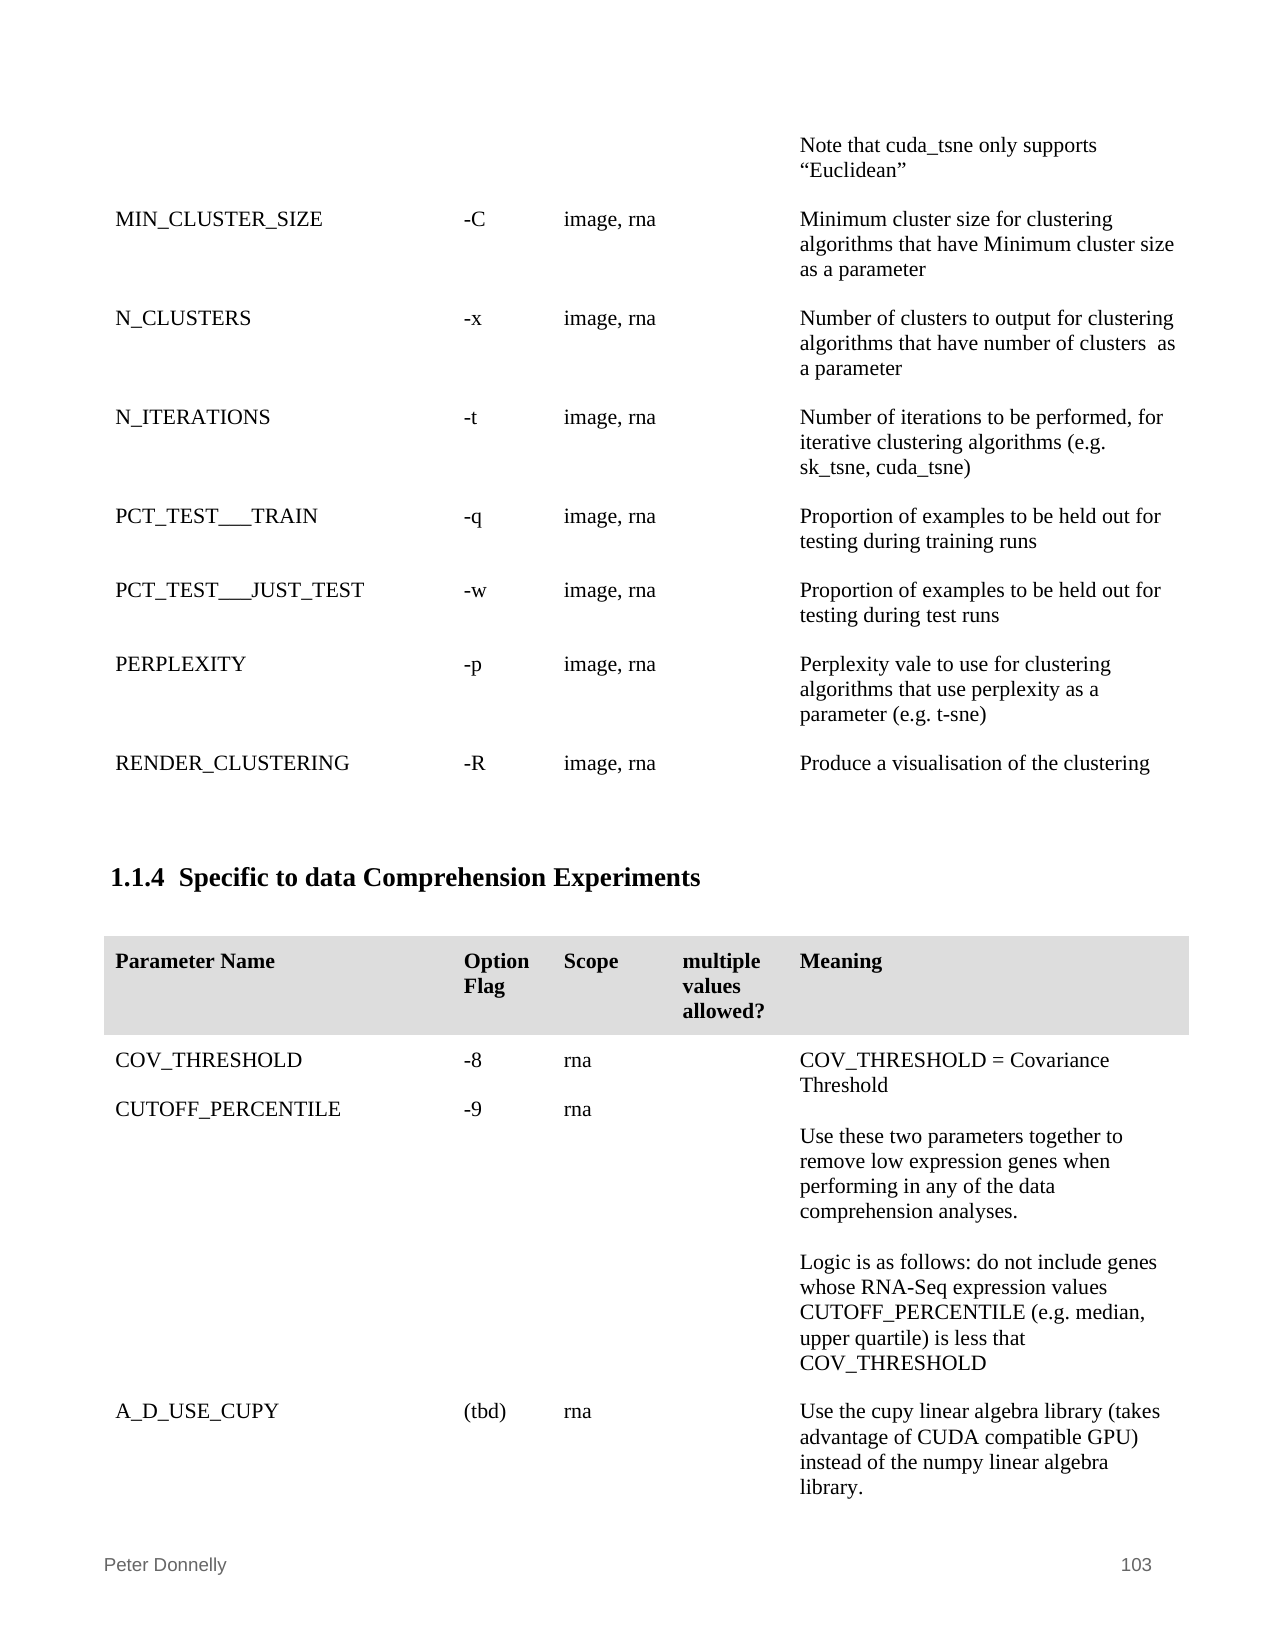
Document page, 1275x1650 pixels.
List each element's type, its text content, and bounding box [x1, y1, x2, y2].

table_cell N_CLUSTERS [104, 293, 452, 392]
table_cell [671, 1387, 788, 1536]
table_cell PERPLEXITY [104, 639, 452, 738]
table_cell [671, 293, 788, 392]
table_cell Use the cupy linear algebra library (takes advantage of CUDA compatible GPU) instead of the numpy linear algebra library. [788, 1387, 1189, 1536]
table_cell Produce a visualisation of the clustering [788, 738, 1189, 787]
table_cell Proportion of examples to be held out for testing during test runs [788, 565, 1189, 639]
table_cell -q [452, 491, 552, 565]
table_cell [671, 639, 788, 738]
table_cell [671, 120, 788, 194]
table_cell PCT_TEST___TRAIN [104, 491, 452, 565]
table_cell A_D_USE_CUPY [104, 1387, 452, 1536]
table_cell image, rna [552, 392, 671, 491]
table_cell COV_THRESHOLD [104, 1035, 452, 1084]
table_cell COV_THRESHOLD = Covariance Threshold Use these two parameters together to remove low expression genes when performing in any of the data comprehension analyses. Logic is as follows: do not include genes whose RNA-Seq expression values CUTOFF_PERCENTILE (e.g. median, upper quartile) is less that COV_THRESHOLD [788, 1035, 1189, 1387]
table_cell -x [452, 293, 552, 392]
table_cell rna [552, 1387, 671, 1536]
table_cell -w [452, 565, 552, 639]
table_cell image, rna [552, 491, 671, 565]
table_header multiple values allowed? [671, 936, 788, 1035]
table_cell -C [452, 194, 552, 293]
table_cell -8 [452, 1035, 552, 1084]
table_cell image, rna [552, 293, 671, 392]
table_cell -t [452, 392, 552, 491]
table_header Scope [552, 936, 671, 1035]
table_cell image, rna [552, 194, 671, 293]
table_cell image, rna [552, 738, 671, 787]
table_cell [671, 392, 788, 491]
table_cell [552, 120, 671, 194]
subtitle Specific to data Comprehension Experiments [103, 861, 1181, 892]
table_cell Proportion of examples to be held out for testing during training runs [788, 491, 1189, 565]
table_header Parameter Name [104, 936, 452, 1035]
table_cell Perplexity vale to use for clustering algorithms that use perplexity as a parameter (e.g. t-sne) [788, 639, 1189, 738]
table_cell [671, 194, 788, 293]
table_header Option Flag [452, 936, 552, 1035]
table_cell (tbd) [452, 1387, 552, 1536]
table_cell PCT_TEST___JUST_TEST [104, 565, 452, 639]
table_cell [671, 1084, 788, 1387]
table_cell Number of iterations to be performed, for iterative clustering algorithms (e.g. sk_tsne, cuda_tsne) [788, 392, 1189, 491]
table_cell [671, 565, 788, 639]
table_header Meaning [788, 936, 1189, 1035]
table_cell -9 [452, 1084, 552, 1387]
table_cell Note that cuda_tsne only supports “Euclidean” [788, 120, 1189, 194]
table_cell RENDER_CLUSTERING [104, 738, 452, 787]
table_cell [671, 1035, 788, 1084]
table_cell MIN_CLUSTER_SIZE [104, 194, 452, 293]
table_cell N_ITERATIONS [104, 392, 452, 491]
table_cell rna [552, 1084, 671, 1387]
table_cell [671, 491, 788, 565]
table_cell image, rna [552, 565, 671, 639]
table_cell CUTOFF_PERCENTILE [104, 1084, 452, 1387]
table_cell [452, 120, 552, 194]
table_cell rna [552, 1035, 671, 1084]
table_cell -R [452, 738, 552, 787]
table_cell Number of clusters to output for clustering algorithms that have number of clusters as a parameter [788, 293, 1189, 392]
table_cell Minimum cluster size for clustering algorithms that have Minimum cluster size as a parameter [788, 194, 1189, 293]
table_cell [104, 120, 452, 194]
table_cell -p [452, 639, 552, 738]
table_cell [671, 738, 788, 787]
table_cell image, rna [552, 639, 671, 738]
